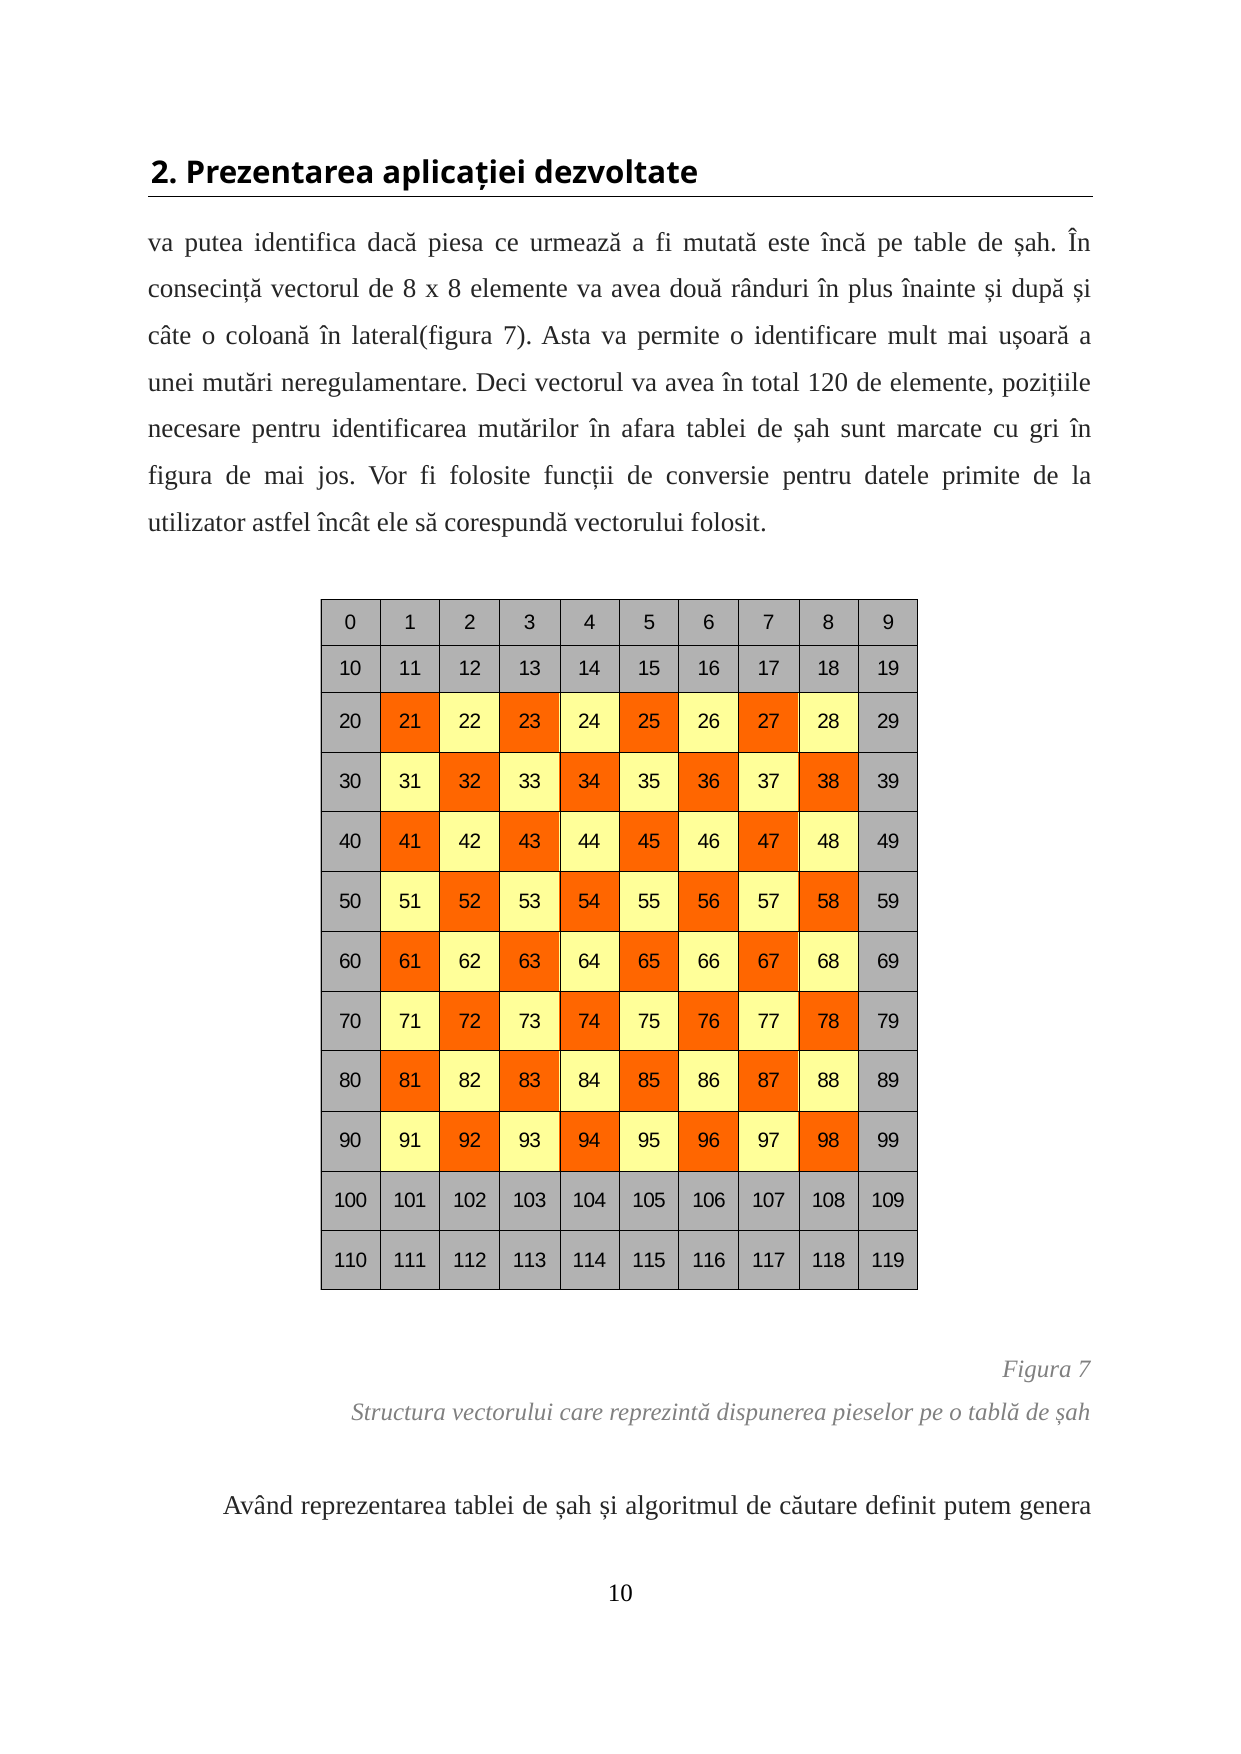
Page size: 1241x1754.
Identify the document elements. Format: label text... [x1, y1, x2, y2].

text Figura 7 [148, 1354, 1093, 1383]
text va putea identifica dacă piesa ce urmează a fi mutată este încă pe table de șah. În consecință vectorul de 8 x 8 elemente va avea două rânduri în plus înainte și după și câte o coloană în lateral(figura 7). Asta va permite o identificare mult mai ușoară a unei mutări neregulamentare. Deci vectorul va avea în total 120 de elemente, pozițiile necesare pentru identificarea mutărilor în afara tablei de șah sunt marcate cu gri în figura de mai jos. Vor fi folosite funcții de conversie pentru datele primite de la utilizator astfel încât ele să corespundă vectorului folosit. [148, 226, 1093, 537]
text Având reprezentarea tablei de șah și algoritmul de căutare definit putem genera [148, 1487, 1093, 1521]
text Structura vectorului care reprezintă dispunerea pieselor pe o tablă de șah [148, 1397, 1093, 1426]
